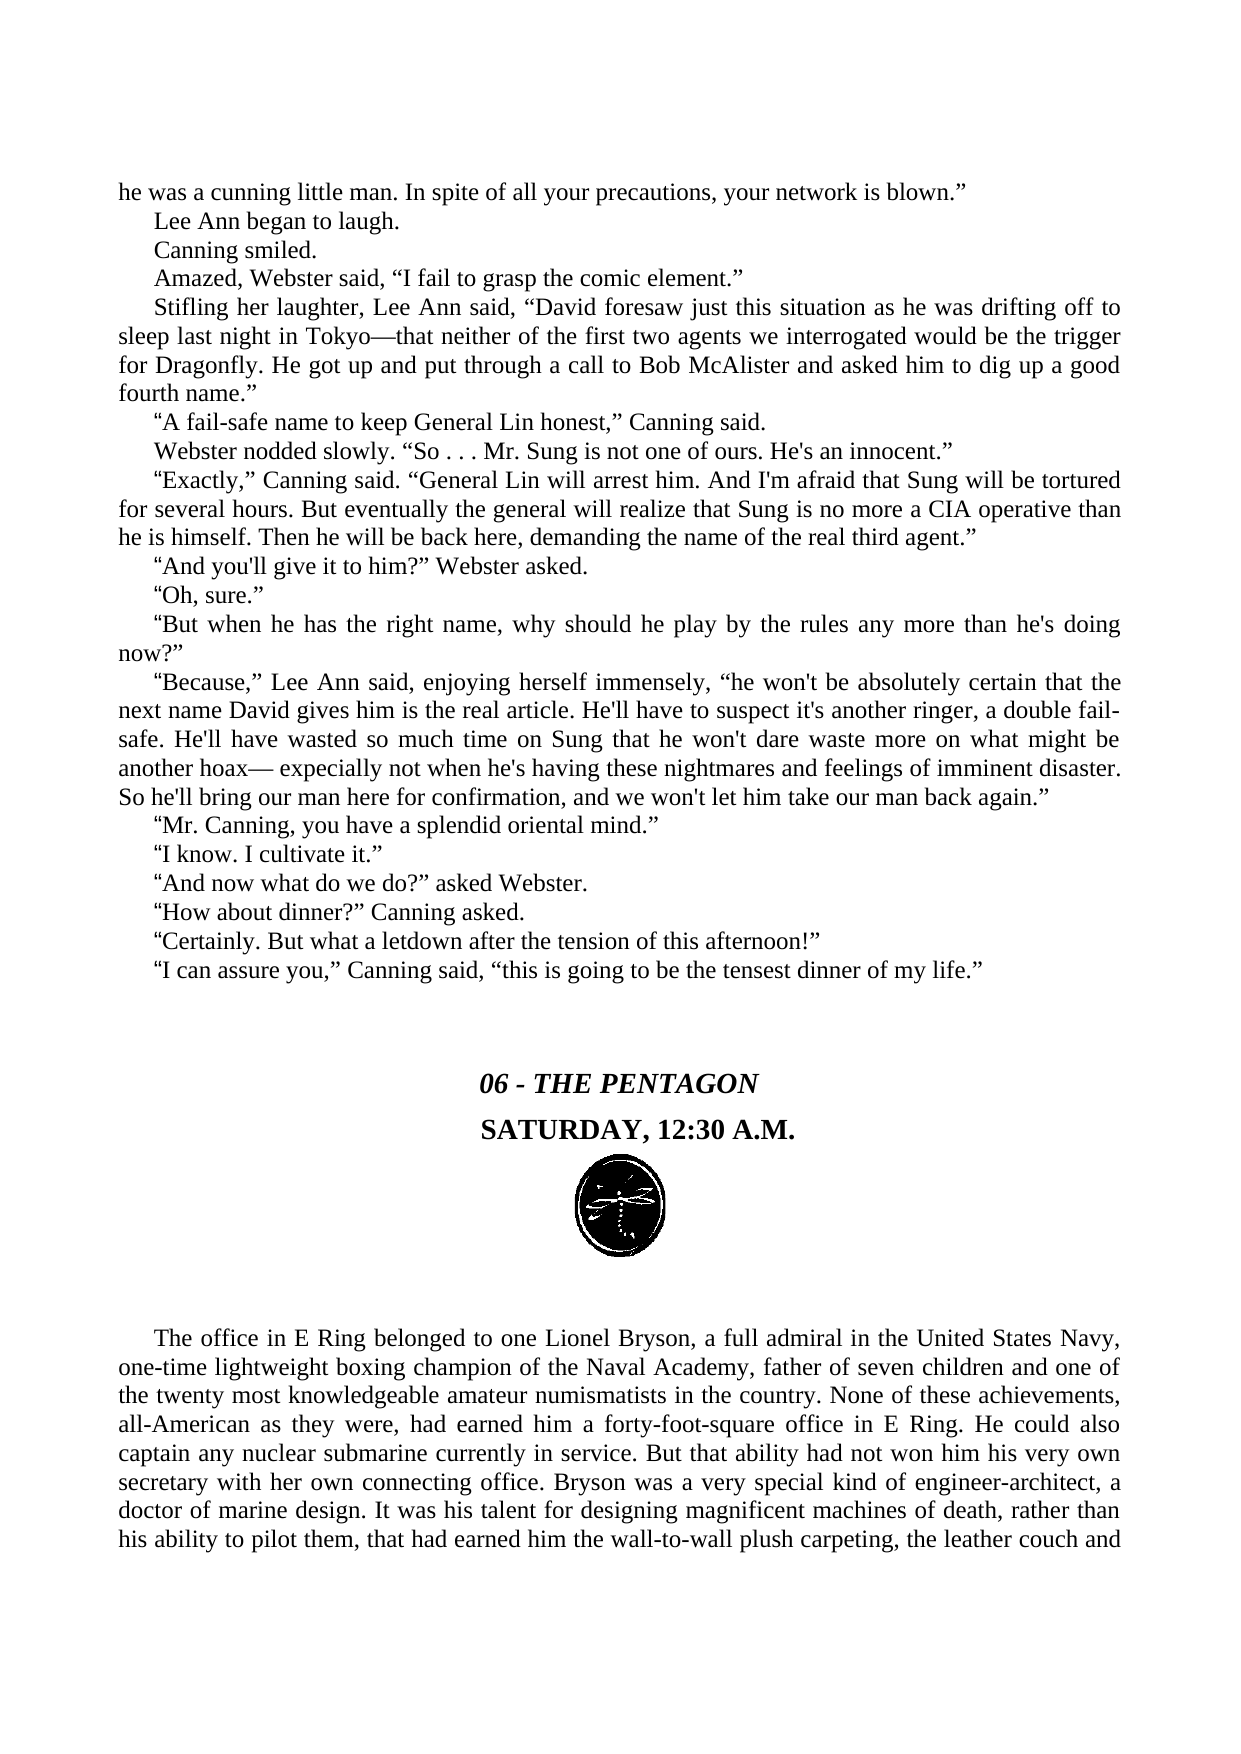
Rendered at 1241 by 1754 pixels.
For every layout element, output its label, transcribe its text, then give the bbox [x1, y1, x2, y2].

text Amazed, Webster said, “I fail to grasp the comic element.” [118, 263, 1122, 292]
text “And you'll give it to him?” Webster asked. [118, 551, 1122, 580]
text SATURDAY, 12:30 A.M. [118, 1112, 1122, 1146]
subtitle 06 - THE PENTAGON [118, 1066, 1122, 1099]
text “How about dinner?” Canning asked. [118, 897, 1122, 926]
text “Because,” Lee Ann said, enjoying herself immensely, “he won't be absolutely certain that the next name David gives him is the real article. He'll have to suspect it's another ringer, a double fail-safe. He'll have wasted so much time on Sung that he won't dare waste more on what might be another hoax— expecially not when he's having these nightmares and feelings of imminent disaster. So he'll bring our man here for confirmation, and we won't let him take our man back again.” [118, 666, 1122, 810]
text “Certainly. But what a letdown after the tension of this afternoon!” [118, 926, 1122, 954]
text he was a cunning little man. In spite of all your precautions, your network is blown.” [118, 177, 1122, 206]
text “Mr. Canning, you have a splendid oriental mind.” [118, 810, 1122, 839]
text The office in E Ring belonged to one Lionel Bryson, a full admiral in the United States Navy, one-time lightweight boxing champion of the Naval Academy, father of seven children and one of the twenty most knowledgeable amateur numismatists in the country. None of these achievements, all-American as they were, had earned him a forty-foot-square office in E Ring. He could also captain any nuclear submarine currently in service. But that ability had not won him his very own secretary with her own connecting office. Bryson was a very special kind of engineer-architect, a doctor of marine design. It was his talent for designing magnificent machines of death, rather than his ability to pilot them, that had earned him the wall-to-wall plush carpeting, the leather couch and [118, 1323, 1122, 1553]
picture [574, 1154, 666, 1257]
text “But when he has the right name, why should he play by the rules any more than he's doing now?” [118, 609, 1122, 666]
text “And now what do we do?” asked Webster. [118, 868, 1122, 897]
text “I can assure you,” Canning said, “this is going to be the tensest dinner of my life.” [118, 954, 1122, 983]
text Stifling her laughter, Lee Ann said, “David foresaw just this situation as he was drifting off to sleep last night in Tokyo—that neither of the first two agents we interrogated would be the trigger for Dragonfly. He got up and put through a call to Bob McAlister and asked him to dig up a good fourth name.” [118, 292, 1122, 407]
text Lee Ann began to laugh. [118, 206, 1122, 235]
text Canning smiled. [118, 235, 1122, 263]
text “Oh, sure.” [118, 580, 1122, 609]
text “Exactly,” Canning said. “General Lin will arrest him. And I'm afraid that Sung will be tortured for several hours. But eventually the general will realize that Sung is no more a CIA operative than he is himself. Then he will be back here, demanding the name of the real third agent.” [118, 465, 1122, 551]
text “I know. I cultivate it.” [118, 839, 1122, 868]
text Webster nodded slowly. “So . . . Mr. Sung is not one of ours. He's an innocent.” [118, 436, 1122, 465]
text “A fail-safe name to keep General Lin honest,” Canning said. [118, 407, 1122, 436]
